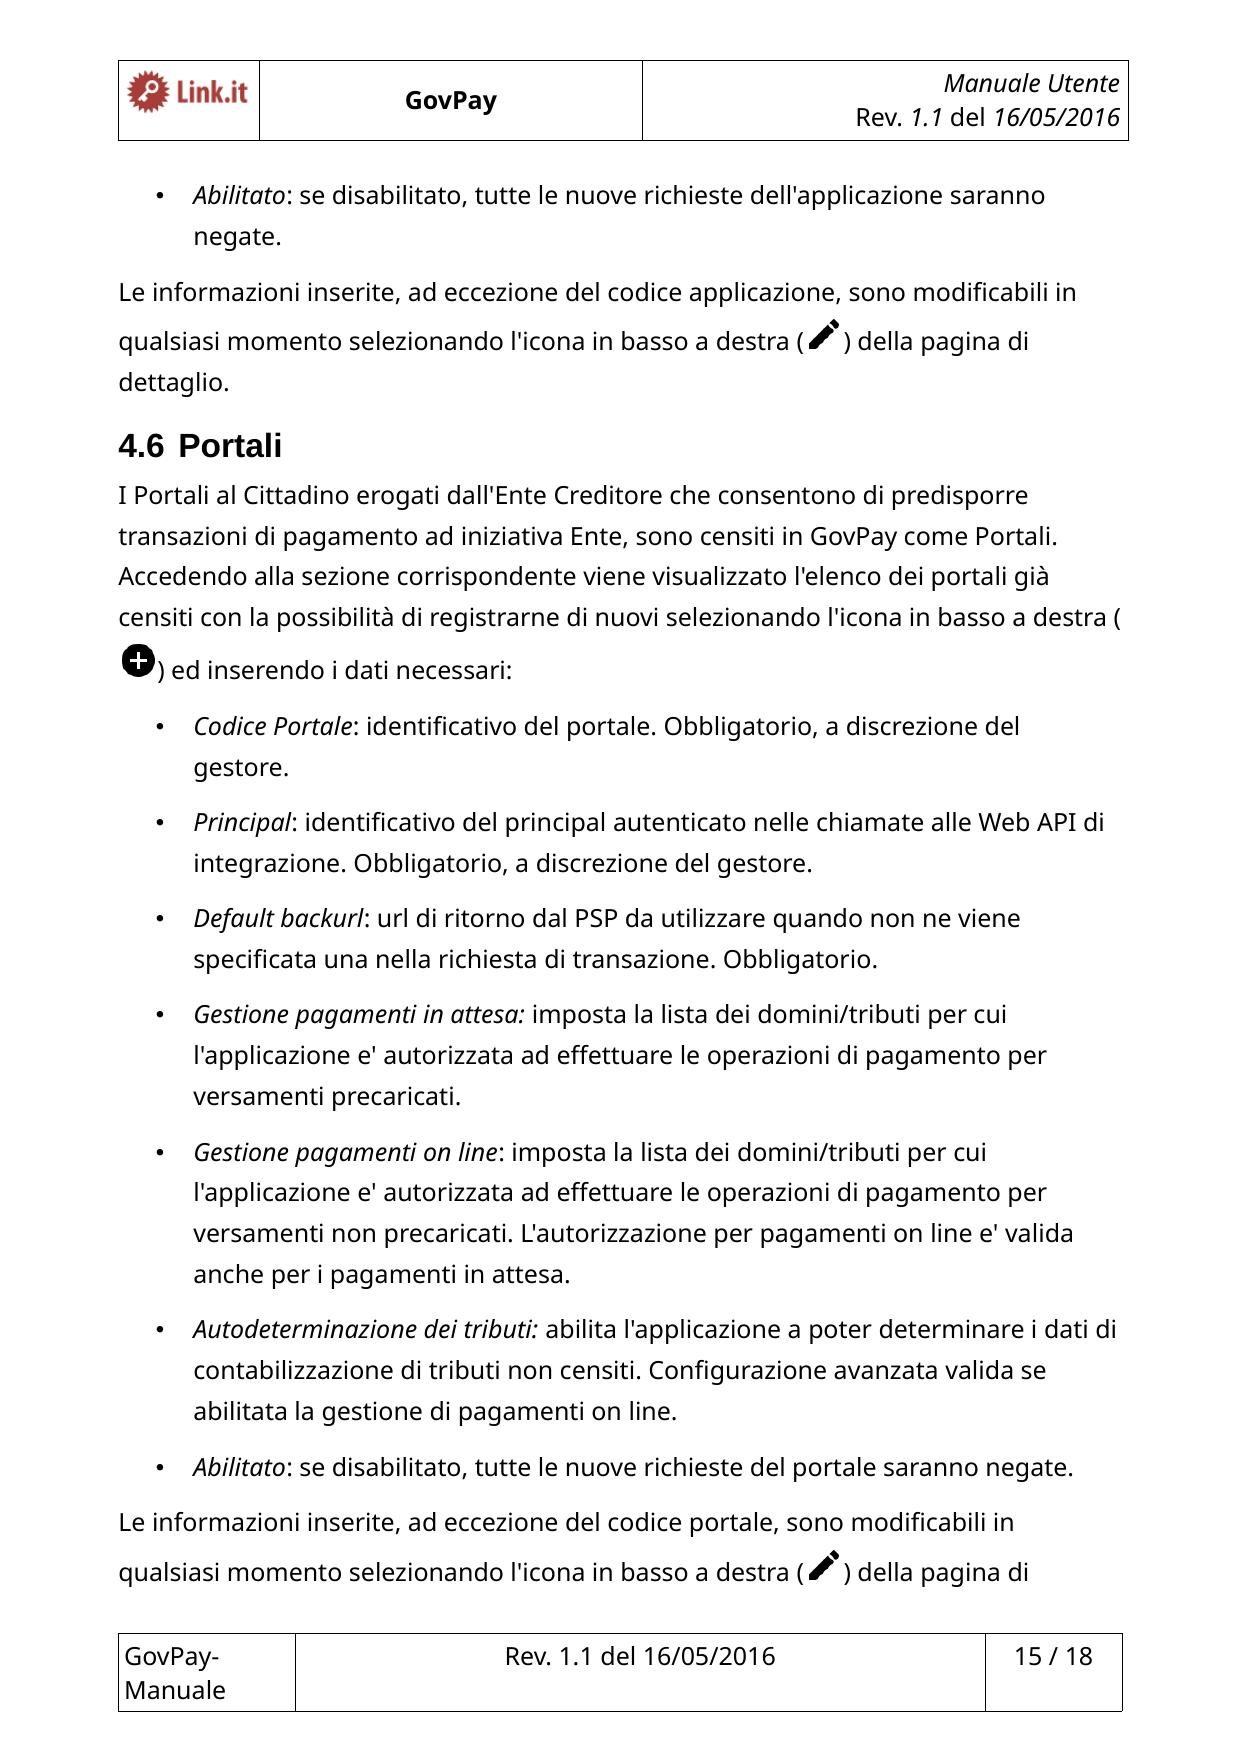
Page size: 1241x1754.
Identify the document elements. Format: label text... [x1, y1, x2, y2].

subtitle Portali [118, 426, 1122, 465]
list Abilitato: se disabilitato, tutte le nuove richieste dell'applicazione saranno negate. [156, 178, 1122, 253]
list Gestione pagamenti in attesa: imposta la lista dei domini/tributi per cui l'applicazione e' autorizzata ad effettuare le operazioni di pagamento per versamenti precaricati. [156, 997, 1122, 1113]
list Principal: identificativo del principal autenticato nelle chiamate alle Web API di integrazione. Obbligatorio, a discrezione del gestore. [156, 804, 1122, 879]
picture [123, 65, 254, 119]
list Codice Portale: identificativo del portale. Obbligatorio, a discrezione del gestore. [156, 708, 1122, 783]
picture [118, 640, 158, 680]
picture [804, 315, 844, 354]
list Default backurl: url di ritorno dal PSP da utilizzare quando non ne viene specificata una nella richiesta di transazione. Obbligatorio. [156, 901, 1122, 976]
text Le informazioni inserite, ad eccezione del codice applicazione, sono modificabili in qualsiasi momento selezionando l'icona in basso a destra () della pagina di dettaglio. [118, 274, 1122, 399]
list Gestione pagamenti on line: imposta la lista dei domini/tributi per cui l'applicazione e' autorizzata ad effettuare le operazioni di pagamento per versamenti non precaricati. L'autorizzazione per pagamenti on line e' valida anche per i pagamenti in attesa. [156, 1134, 1122, 1291]
list Autodeterminazione dei tributi: abilita l'applicazione a poter determinare i dati di contabilizzazione di tributi non censiti. Configurazione avanzata valida se abilitata la gestione di pagamenti on line. [156, 1312, 1122, 1428]
text Le informazioni inserite, ad eccezione del codice portale, sono modificabili in qualsiasi momento selezionando l'icona in basso a destra () della pagina di [118, 1504, 1122, 1588]
text I Portali al Cittadino erogati dall'Ente Creditore che consentono di predisporre transazioni di pagamento ad iniziativa Ente, sono censiti in GovPay come Portali. Accedendo alla sezione corrispondente viene visualizzato l'elenco dei portali già censiti con la possibilità di registrarne di nuovi selezionando l'icona in basso a destra () ed inserendo i dati necessari: [118, 477, 1122, 687]
picture [804, 1545, 844, 1585]
list Abilitato: se disabilitato, tutte le nuove richieste del portale saranno negate. [156, 1449, 1122, 1483]
